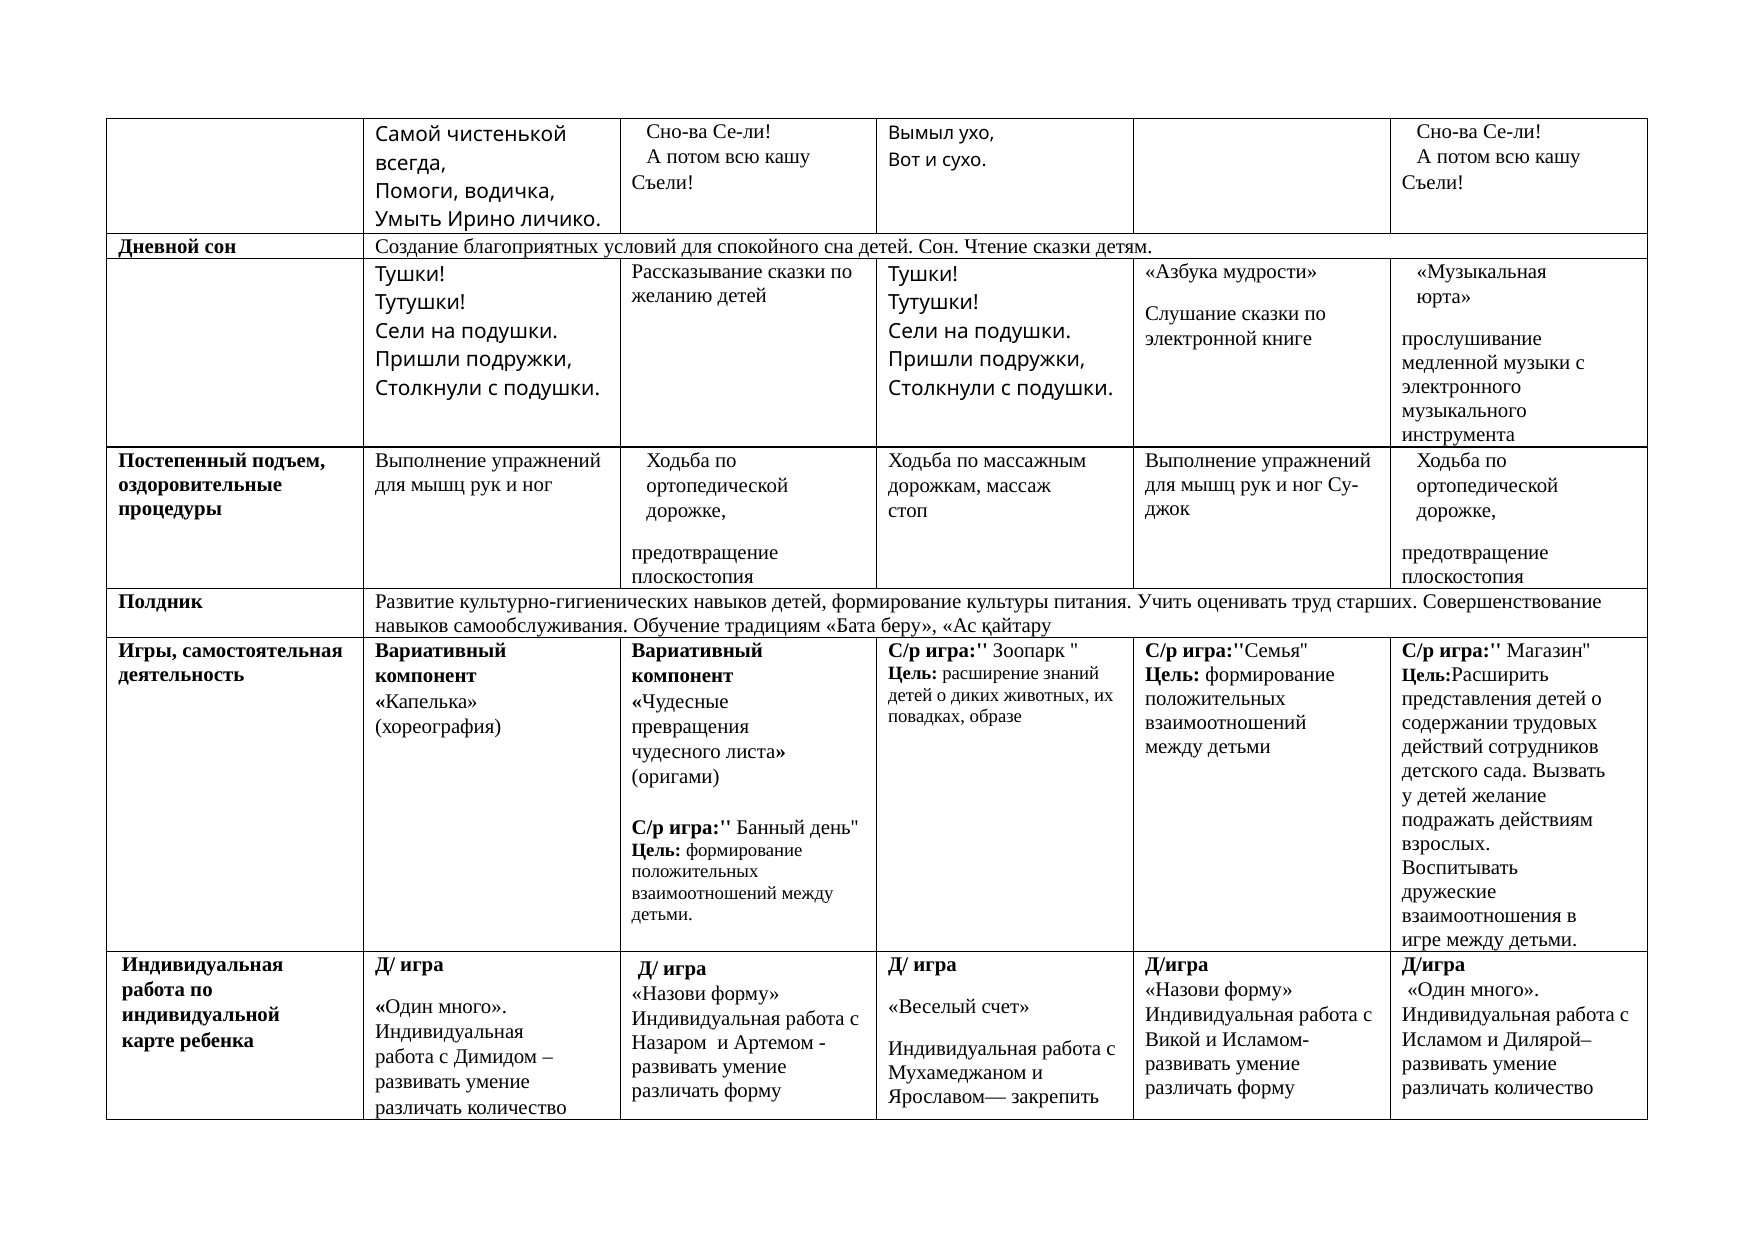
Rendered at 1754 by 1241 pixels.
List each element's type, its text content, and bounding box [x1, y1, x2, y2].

table_cell [107, 119, 363, 233]
table_cell Вариативный компонент «Капелька» (хореография) [364, 638, 620, 951]
table_cell Индивидуальная работа по индивидуальной карте ребенка [107, 952, 363, 1119]
table_cell Игры, самостоятельная деятельность [107, 638, 363, 951]
table_cell Д/игра «Назови форму» Индивидуальная работа с Викой и Исламом- развивать умение различать форму [1134, 952, 1390, 1119]
table_cell Д/ игра «Веселый счет» Индивидуальная работа с Мухамеджаном и Ярославом— закрепить [877, 952, 1133, 1119]
table_cell Ходьба по ортопедической дорожке, предотвращение плоскостопия [1391, 448, 1647, 588]
table_cell «Музыкальная юрта» прослушивание медленной музыки с электронного музыкального инструмента [1391, 259, 1647, 446]
table_cell Д/ игра «Один много». Индивидуальная работа с Димидом – развивать умение различать количество [364, 952, 620, 1119]
table_cell Тушки! Тутушки! Сели на подушки. Пришли подружки, Столкнули с подушки. [364, 259, 620, 446]
table_cell Ходьба по ортопедической дорожке, предотвращение плоскостопия [621, 448, 876, 588]
table_cell Д/игра «Один много». Индивидуальная работа с Исламом и Дилярой– развивать умение различать количество [1391, 952, 1647, 1119]
table_cell Полдник [107, 589, 363, 637]
table_cell Д/ игра «Назови форму» Индивидуальная работа с Назаром и Артемом - развивать умение различать форму [621, 952, 876, 1119]
table_cell [107, 259, 363, 446]
table_cell Дневной сон [107, 234, 363, 258]
table_cell С/р игра:'' Магазин'' Цель:Расширить представления детей о содержании трудовых действий сотрудников детского сада. Вызвать у детей желание подражать действиям взрослых. Воспитывать дружеские взаимоотношения в игре между детьми. [1391, 638, 1647, 951]
table_cell [1134, 119, 1390, 233]
table_cell Выполнение упражнений для мышц рук и ног [364, 448, 620, 588]
table_cell Сно-ва Се-ли! А потом всю кашу Съели! [621, 119, 876, 233]
table_cell Сно-ва Се-ли! А потом всю кашу Съели! [1391, 119, 1647, 233]
table_cell Тушки! Тутушки! Сели на подушки. Пришли подружки, Столкнули с подушки. [877, 259, 1133, 446]
table_cell Выполнение упражнений для мышц рук и ног Су-джок [1134, 448, 1390, 588]
table_cell С/р игра:'' Зоопарк '' Цель: расширение знаний детей о диких животных, их повадках, образе [877, 638, 1133, 951]
table_cell С/р игра:''Семья'' Цель: формирование положительных взаимоотношений между детьми [1134, 638, 1390, 951]
table_cell Вымыл ухо, Вот и сухо. [877, 119, 1133, 233]
table_cell Постепенный подъем, оздоровительные процедуры [107, 448, 363, 588]
table_cell Ходьба по массажным дорожкам, массаж стоп [877, 448, 1133, 588]
table_cell Вариативный компонент «Чудесные превращения чудесного листа» (оригами) С/р игра:'' Банный день'' Цель: формирование положительных взаимоотношений между детьми. [621, 638, 876, 951]
table_cell Создание благоприятных условий для спокойного сна детей. Сон. Чтение сказки детям. [364, 234, 1647, 258]
table_cell «Азбука мудрости» Слушание сказки по электронной книге [1134, 259, 1390, 446]
table_cell Рассказывание сказки по желанию детей [621, 259, 876, 446]
table_cell Развитие культурно-гигиенических навыков детей, формирование культуры питания. Учить оценивать труд старших. Совершенствование навыков самообслуживания. Обучение традициям «Бата беру», «Ас қайтару [364, 589, 1647, 637]
table_cell Самой чистенькой всегда, Помоги, водичка, Умыть Ирино личико. [364, 119, 620, 233]
